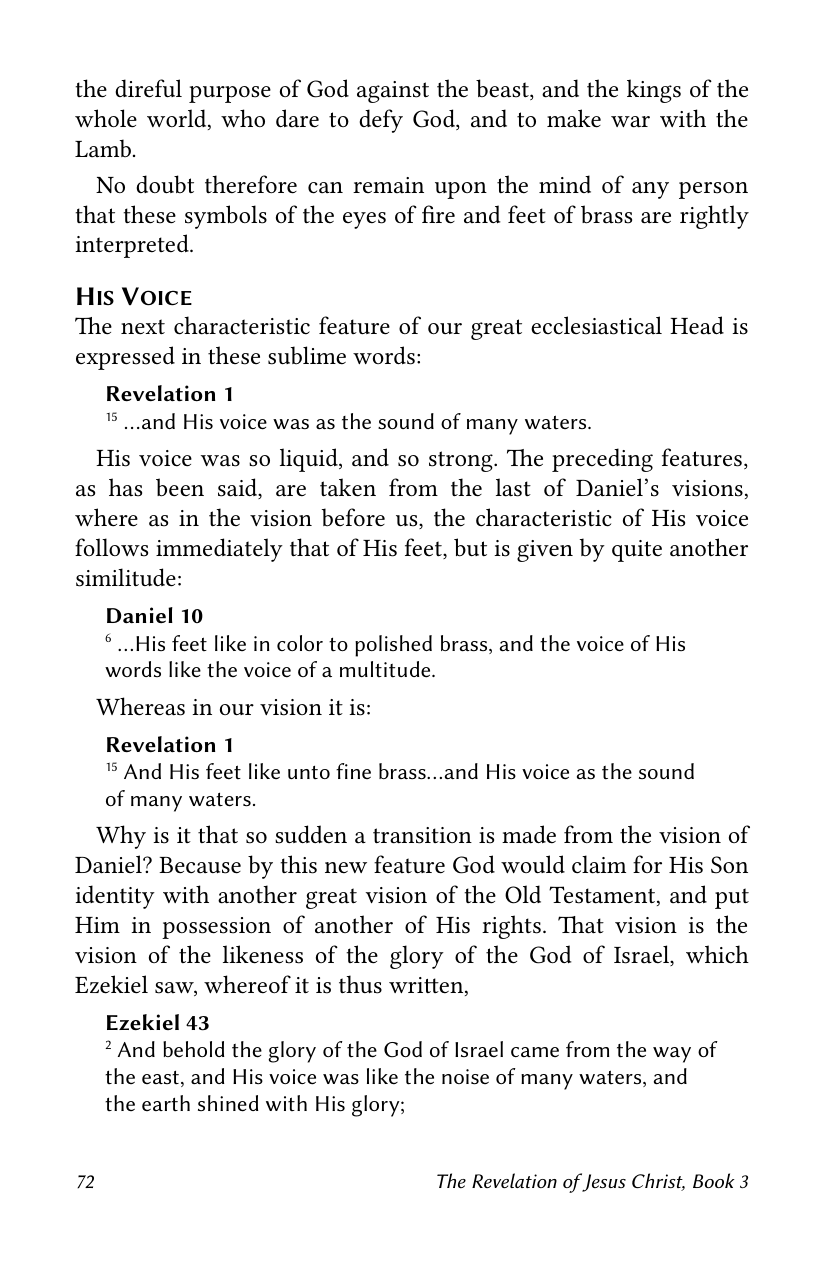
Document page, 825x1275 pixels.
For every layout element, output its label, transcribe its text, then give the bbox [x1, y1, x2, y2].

text Daniel 10 [105, 603, 750, 629]
text No doubt therefore can remain upon the mind of any person that these symbols of the eyes of fire and feet of brass are rightly interpreted. [75, 171, 750, 259]
text 6 ...His feet like in color to polished brass, and the voice of His words like the voice of a multitude. [105, 630, 720, 683]
text 2 And behold the glory of the God of Israel came from the way of the east, and His voice was like the noise of many waters, and the earth shined with His glory; [105, 1037, 720, 1117]
text 15 And His feet like unto fine brass...and His voice as the sound of many waters. [105, 759, 720, 812]
text Revelation 1 [105, 732, 750, 758]
text Revelation 1 [105, 381, 750, 407]
text Ezekiel 43 [105, 1010, 750, 1036]
text The next characteristic feature of our great ecclesiastical Head is expressed in these sublime words: [75, 312, 750, 371]
text Whereas in our vision it is: [75, 693, 750, 721]
text 15 ...and His voice was as the sound of many waters. [105, 409, 720, 435]
text Why is it that so sudden a transition is made from the vision of Daniel? Because by this new feature God would claim for His Son identity with another great vision of the Old Testament, and put Him in possession of another of His rights. That vision is the vision of the likeness of the glory of the God of Israel, which Ezekiel saw, whereof it is thus written, [75, 821, 750, 999]
text His voice was so liquid, and so strong. The preceding features, as has been said, are taken from the last of Daniel’s visions, where as in the vision before us, the characteristic of His voice follows immediately that of His feet, but is given by quite another similitude: [75, 444, 750, 592]
subtitle His Voice [75, 281, 750, 312]
text the direful purpose of God against the beast, and the kings of the whole world, who dare to defy God, and to make war with the Lamb. [75, 75, 750, 163]
